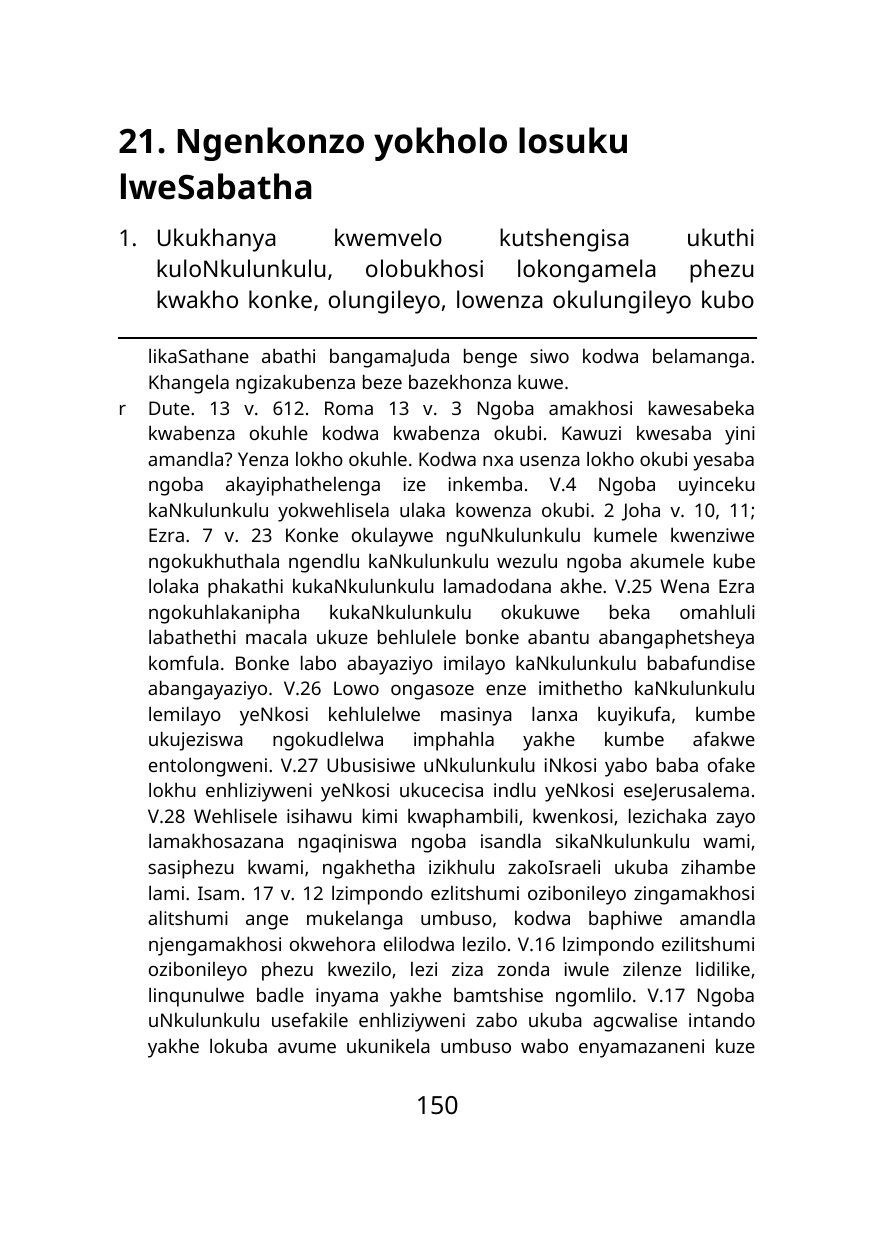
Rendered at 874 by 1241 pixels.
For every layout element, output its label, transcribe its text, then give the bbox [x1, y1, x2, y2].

list Ukukhanya kwemvelo kutshengisa ukuthi kuloNkulunkulu, olobukhosi lokongamela phezu kwakho konke, olungileyo, lowenza okulungileyo kubo [118, 222, 756, 315]
list likaSathane abathi bangamaJuda benge siwo kodwa belamanga. Khangela ngizakubenza beze bazekhonza kuwe. [118, 344, 756, 395]
subtitle 21. Ngenkonzo yokholo losuku lweSabatha [118, 118, 756, 209]
list Dute. 13 v. 612. Roma 13 v. 3 Ngoba amakhosi kawesabeka kwabenza okuhle kodwa kwabenza okubi. Kawuzi kwesaba yini amandla? Yenza lokho okuhle. Kodwa nxa usenza lokho okubi yesaba ngoba akayiphathelenga ize inkemba. V.4 Ngoba uyinceku kaNkulunkulu yokwehlisela ulaka kowenza okubi. 2 Joha v. 10, 11; Ezra. 7 v. 23 Konke okulaywe nguNkulunkulu kumele kwenziwe ngokukhuthala ngendlu kaNkulunkulu wezulu ngoba akumele kube lolaka phakathi kukaNkulunkulu lamadodana akhe. V.25 Wena Ezra ngokuhlakanipha kukaNkulunkulu okukuwe beka omahluli labathethi macala ukuze behlulele bonke abantu abangaphetsheya komfula. Bonke labo abayaziyo imilayo kaNkulunkulu babafundise abangayaziyo. V.26 Lowo ongasoze enze imithetho kaNkulunkulu lemilayo yeNkosi kehlulelwe masinya lanxa kuyikufa, kumbe ukujeziswa ngokudlelwa imphahla yakhe kumbe afakwe entolongweni. V.27 Ubusisiwe uNkulunkulu iNkosi yabo baba ofake lokhu enhliziyweni yeNkosi ukucecisa indlu yeNkosi eseJerusalema. V.28 Wehlisele isihawu kimi kwaphambili, kwenkosi, lezichaka zayo lamakhosazana ngaqiniswa ngoba isandla sikaNkulunkulu wami, sasiphezu kwami, ngakhetha izikhulu zakoIsraeli ukuba zihambe lami. Isam. 17 v. 12 lzimpondo ezlitshumi ozibonileyo zingamakhosi alitshumi ange mukelanga umbuso, kodwa baphiwe amandla njengamakhosi okwehora elilodwa lezilo. V.16 lzimpondo ezilitshumi ozibonileyo phezu kwezilo, lezi ziza zonda iwule zilenze lidilike, linqunulwe badle inyama yakhe bamtshise ngomlilo. V.17 Ngoba uNkulunkulu usefakile enhliziyweni zabo ukuba agcwalise intando yakhe lokuba avume ukunikela umbuso wabo enyamazaneni kuze [118, 395, 756, 1058]
